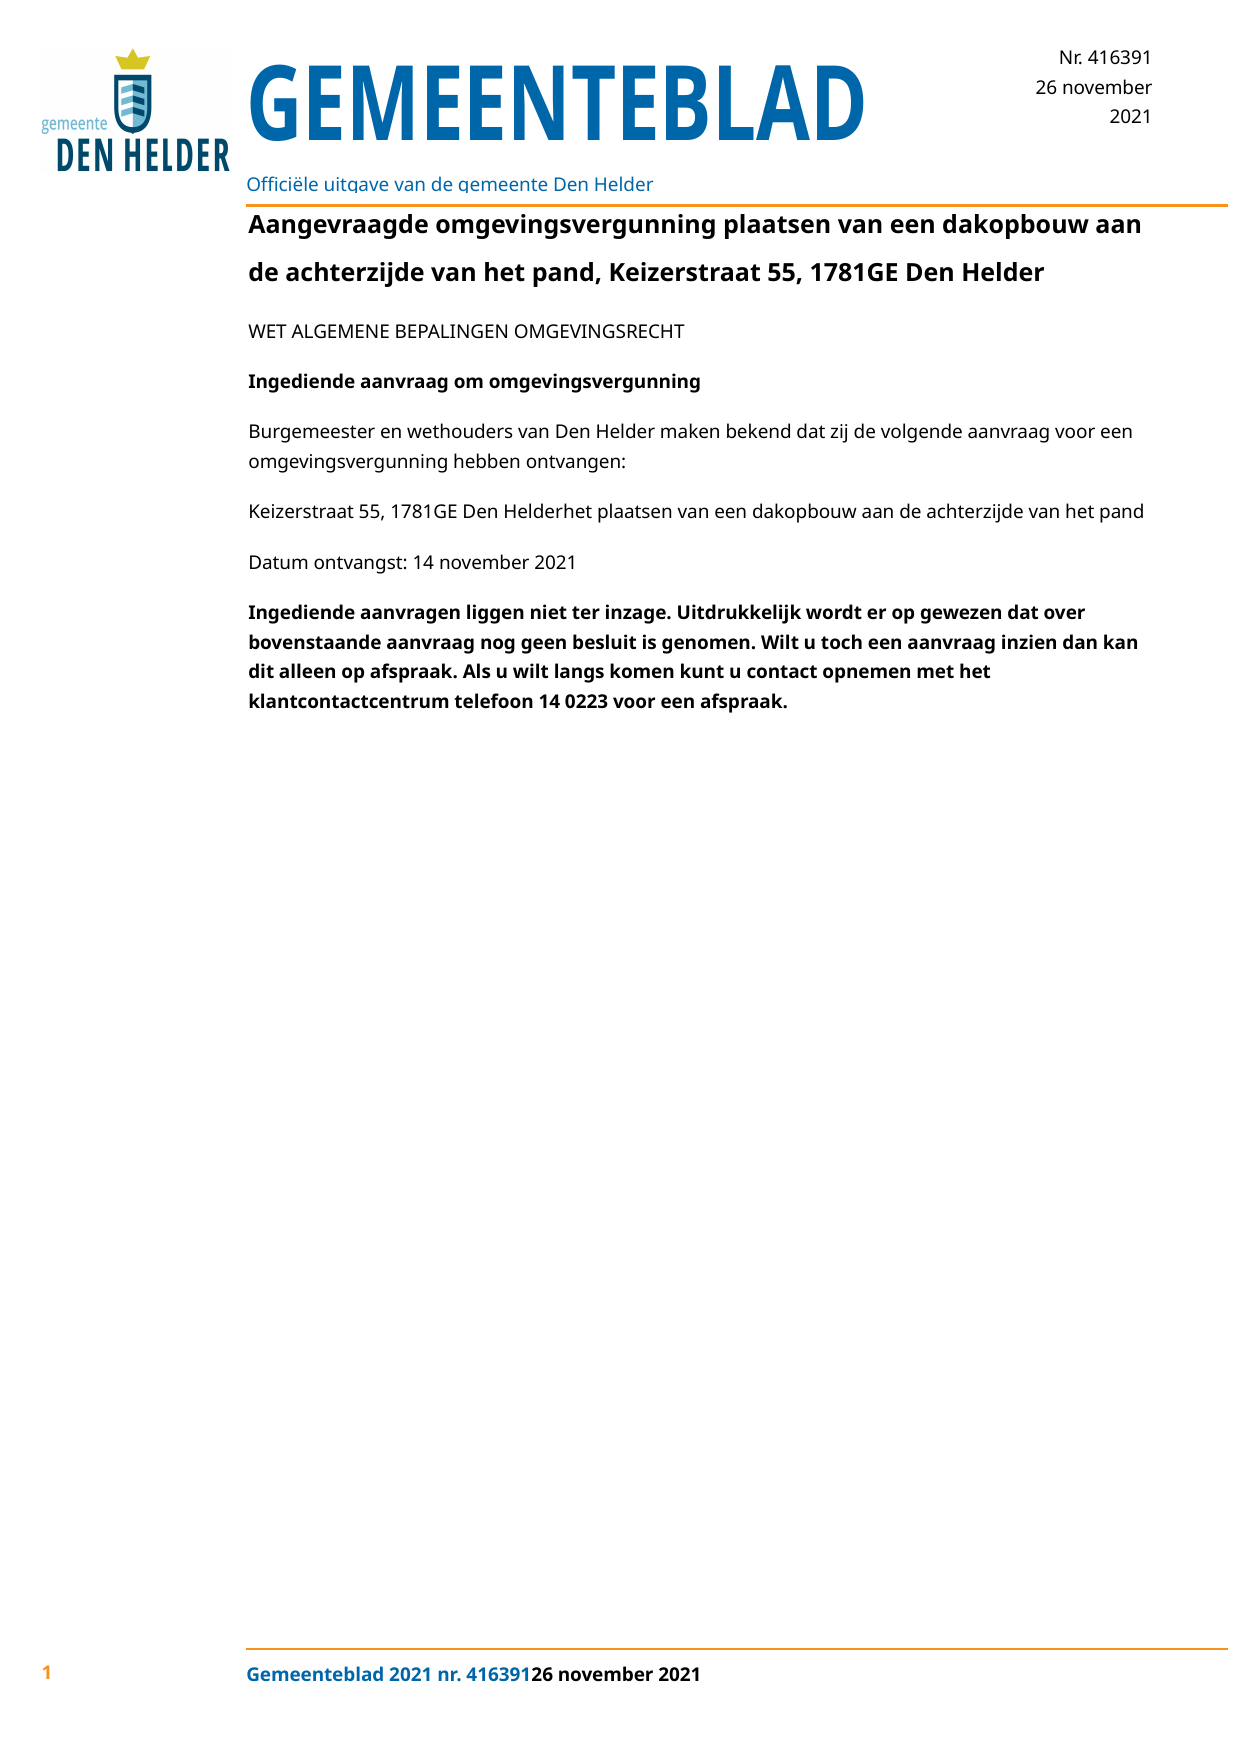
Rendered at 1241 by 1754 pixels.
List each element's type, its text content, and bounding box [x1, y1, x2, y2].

text Ingediende aanvraag om omgevingsvergunning [248, 368, 1152, 394]
picture [182, 144, 187, 165]
picture [220, 160, 224, 172]
picture [100, 154, 106, 172]
text Aangevraagde omgevingsvergunning plaatsen van een dakopbouw aan de achterzijde van het pand, Keizerstraat 55, 1781GE Den Helder [248, 207, 1152, 288]
picture [63, 144, 68, 165]
text Ingediende aanvragen liggen niet ter inzage. Uitdrukkelijk wordt er op gewezen dat over bovenstaande aanvraag nog geen besluit is genomen. Wilt u toch een aanvraag inzien dan kan dit alleen op afspraak. Als u wilt langs komen kunt u contact opnemen met het klantcontactcentrum telefoon 14 0223 voor een afspraak. [248, 599, 1152, 714]
text Keizerstraat 55, 1781GE Den Helderhet plaatsen van een dakopbouw aan de achterzijde van het pand [248, 499, 1152, 524]
picture [41, 47, 231, 172]
picture [130, 157, 135, 172]
text WET ALGEMENE BEPALINGEN OMGEVINGSRECHT [248, 318, 1152, 344]
text Burgemeester en wethouders van Den Helder maken bekend dat zij de volgende aanvraag voor een omgevingsvergunning hebben ontvangen: [248, 419, 1152, 474]
text Datum ontvangst: 14 november 2021 [248, 549, 1152, 575]
